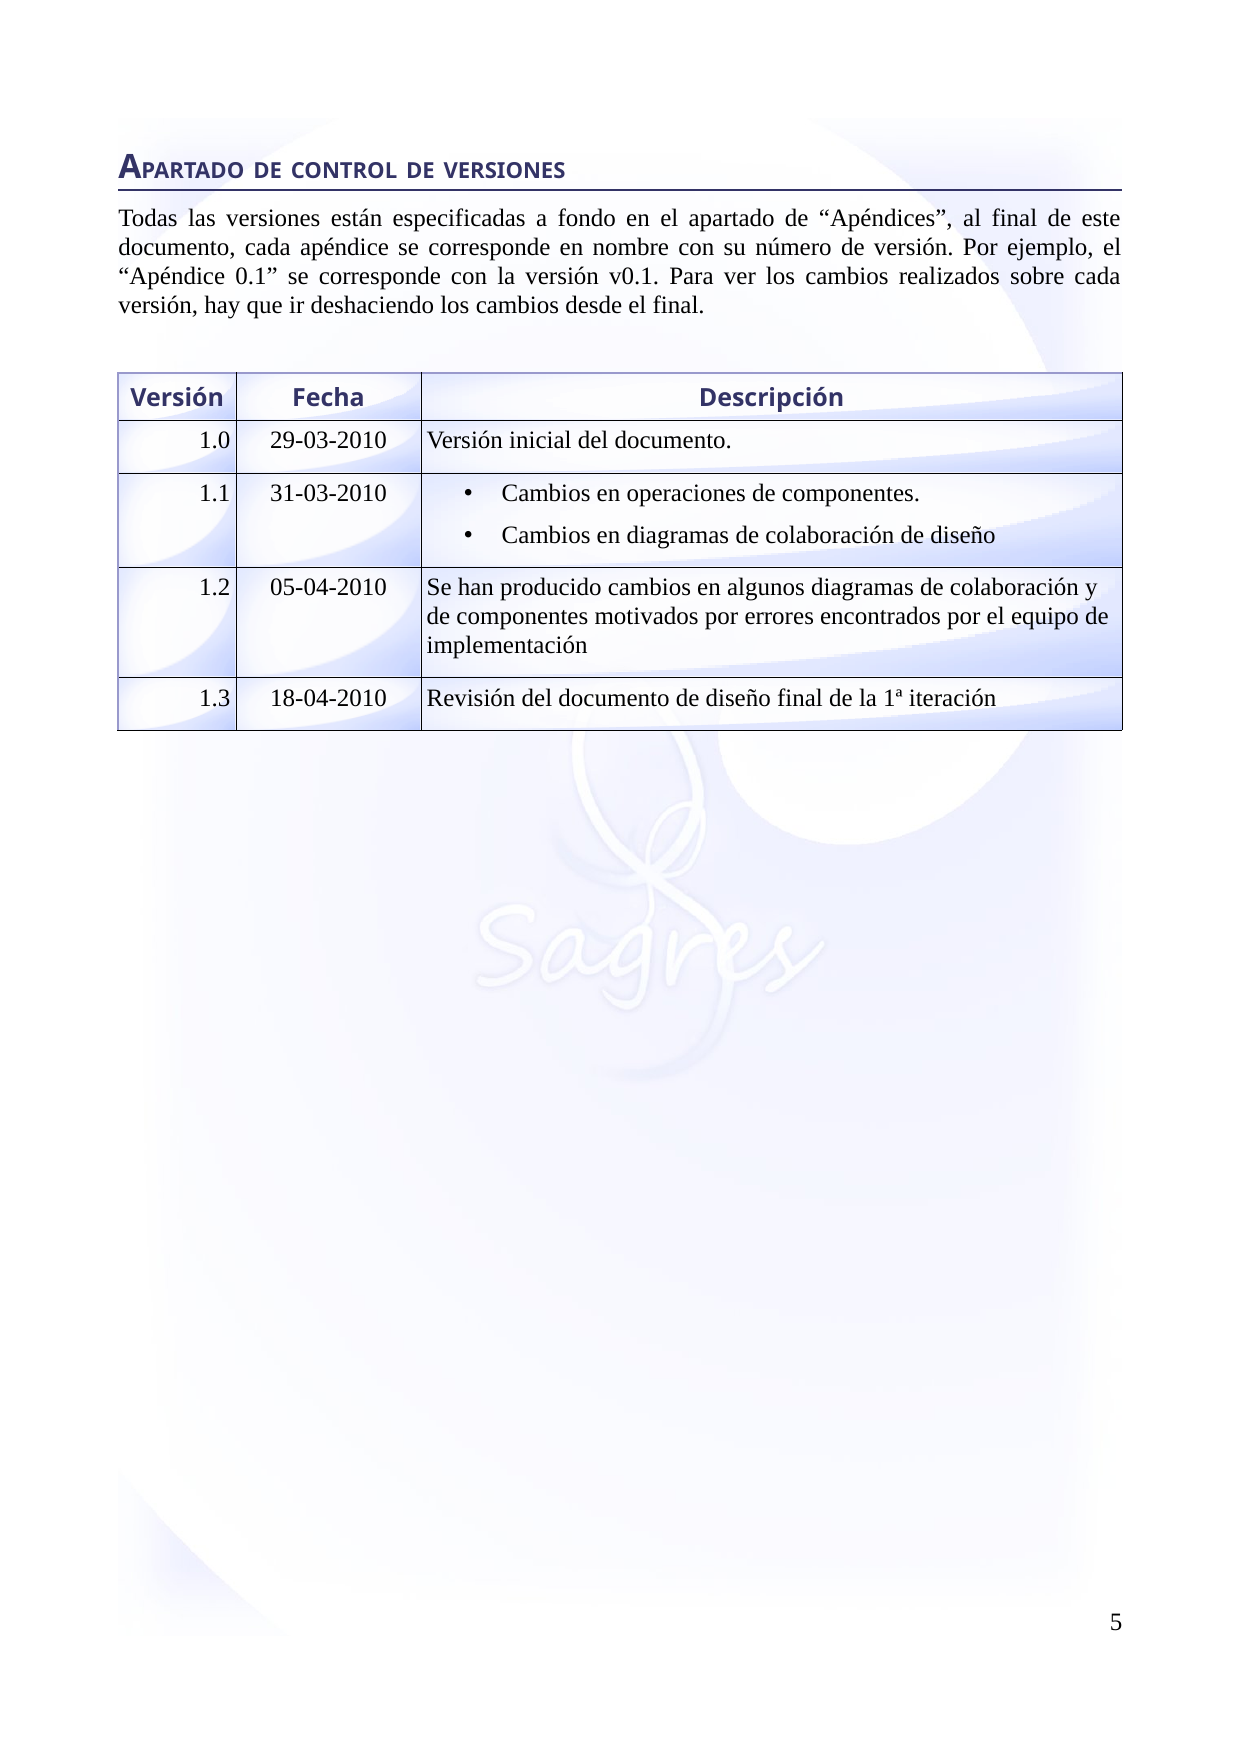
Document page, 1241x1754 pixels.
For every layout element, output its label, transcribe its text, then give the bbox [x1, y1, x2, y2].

table_cell 1.3 [119, 678, 236, 730]
table_cell 1.1 [119, 474, 236, 567]
table_cell 29-03-2010 [237, 421, 421, 473]
picture [118, 731, 1122, 1636]
subtitle Apartado de control de versiones [118, 143, 1122, 189]
table_cell 1.2 [119, 568, 236, 677]
table_header Fecha [237, 374, 421, 420]
picture [118, 318, 1122, 372]
table_cell Revisión del documento de diseño final de la 1ª iteración [422, 678, 1122, 730]
table_cell 31-03-2010 [237, 474, 421, 567]
table_header Descripción [422, 374, 1122, 420]
table_cell 1.0 [119, 421, 236, 473]
table_cell 18-04-2010 [237, 678, 421, 730]
table_cell Versión inicial del documento. [422, 421, 1122, 473]
table_cell 05-04-2010 [237, 568, 421, 677]
table_header Versión [119, 374, 236, 420]
table_cell Cambios en operaciones de componentes. Cambios en diagramas de colaboración de diseño [422, 474, 1122, 567]
picture [118, 191, 1122, 203]
text Todas las versiones están especificadas a fondo en el apartado de “Apéndices”, al final de este documento, cada apéndice se corresponde en nombre con su número de versión. Por ejemplo, el “Apéndice 0.1” se corresponde con la versión v0.1. Para ver los cambios realizados sobre cada versión, hay que ir deshaciendo los cambios desde el final. [118, 203, 1122, 318]
picture [118, 118, 1122, 143]
table_cell Se han producido cambios en algunos diagramas de colaboración y de componentes motivados por errores encontrados por el equipo de implementación [422, 568, 1122, 677]
